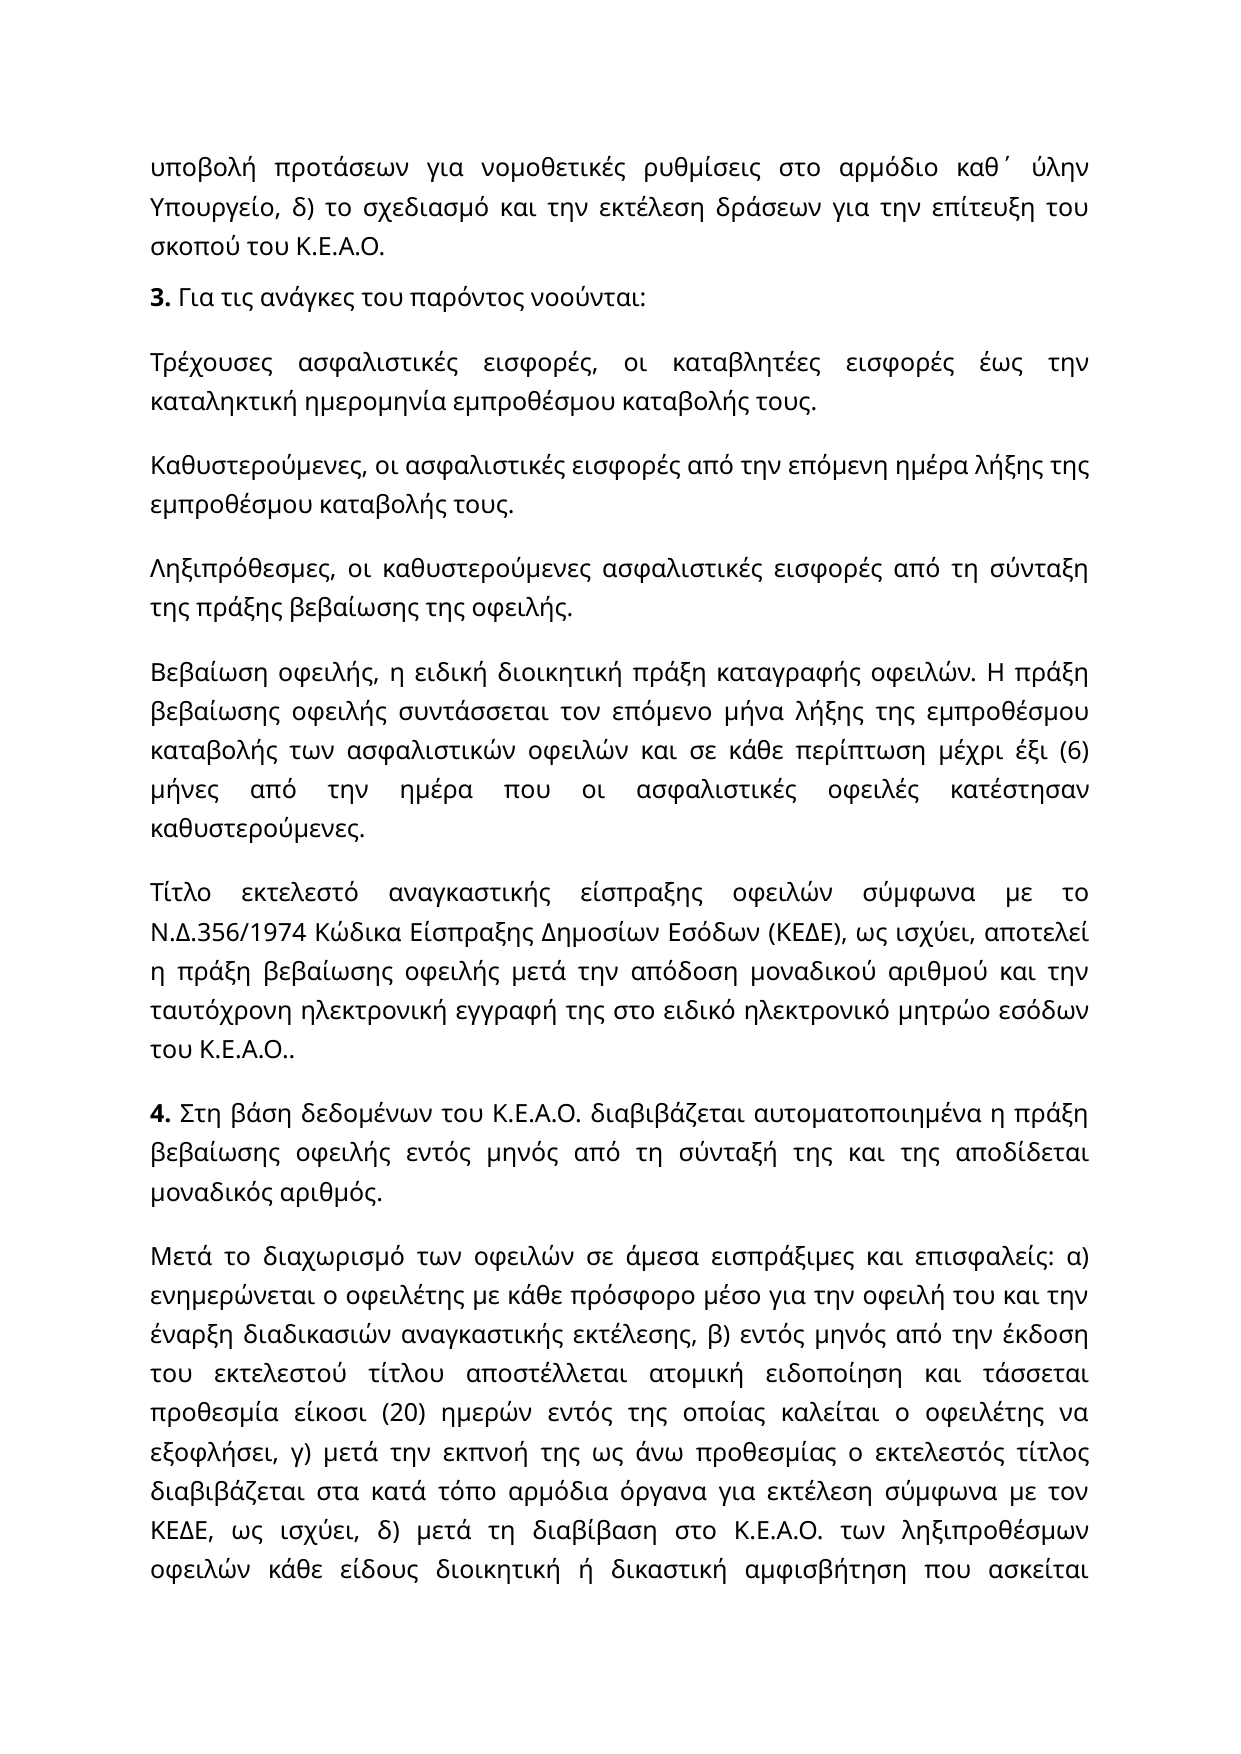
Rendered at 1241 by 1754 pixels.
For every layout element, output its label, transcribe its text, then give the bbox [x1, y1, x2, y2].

text 3. Για τις ανάγκες του παρόντος νοούνται: [150, 280, 1090, 314]
text Καθυστερούμενες, οι ασφαλιστικές εισφορές από την επόμενη ημέρα λήξης της εμπροθέσμου καταβολής τους. [150, 447, 1090, 521]
text Ληξιπρόθεσμες, οι καθυστερούμενες ασφαλιστικές εισφορές από τη σύνταξη της πράξης βεβαίωσης της οφειλής. [150, 551, 1090, 624]
text Τρέχουσες ασφαλιστικές εισφορές, οι καταβλητέες εισφορές έως την καταληκτική ημερομηνία εμπροθέσμου καταβολής τους. [150, 344, 1090, 417]
text υποβολή προτάσεων για νομοθετικές ρυθμίσεις στο αρμόδιο καθ΄ ύλην Υπουργείο, δ) το σχεδιασμό και την εκτέλεση δράσεων για την επίτευξη του σκοπού του Κ.Ε.Α.Ο. [150, 150, 1090, 262]
text Βεβαίωση οφειλής, η ειδική διοικητική πράξη καταγραφής οφειλών. Η πράξη βεβαίωσης οφειλής συντάσσεται τον επόμενο μήνα λήξης της εμπροθέσμου καταβολής των ασφαλιστικών οφειλών και σε κάθε περίπτωση μέχρι έξι (6) μήνες από την ημέρα που οι ασφαλιστικές οφειλές κατέστησαν καθυστερούμενες. [150, 654, 1090, 845]
text Τίτλο εκτελεστό αναγκαστικής είσπραξης οφειλών σύμφωνα με το Ν.Δ.356/1974 Κώδικα Είσπραξης Δημοσίων Εσόδων (ΚΕΔΕ), ως ισχύει, αποτελεί η πράξη βεβαίωσης οφειλής μετά την απόδοση μοναδικού αριθμού και την ταυτόχρονη ηλεκτρονική εγγραφή της στο ειδικό ηλεκτρονικό μητρώο εσόδων του Κ.Ε.Α.Ο.. [150, 875, 1090, 1066]
text 4. Στη βάση δεδομένων του Κ.Ε.Α.Ο. διαβιβάζεται αυτοματοποιημένα η πράξη βεβαίωσης οφειλής εντός μηνός από τη σύνταξή της και της αποδίδεται μοναδικός αριθμός. [150, 1096, 1090, 1208]
text Μετά το διαχωρισμό των οφειλών σε άμεσα εισπράξιμες και επισφαλείς: α) ενημερώνεται ο οφειλέτης με κάθε πρόσφορο μέσο για την οφειλή του και την έναρξη διαδικασιών αναγκαστικής εκτέλεσης, β) εντός μηνός από την έκδοση του εκτελεστού τίτλου αποστέλλεται ατομική ειδοποίηση και τάσσεται προθεσμία είκοσι (20) ημερών εντός της οποίας καλείται ο οφειλέτης να εξοφλήσει, γ) μετά την εκπνοή της ως άνω προθεσμίας ο εκτελεστός τίτλος διαβιβάζεται στα κατά τόπο αρμόδια όργανα για εκτέλεση σύμφωνα με τον ΚΕΔΕ, ως ισχύει, δ) μετά τη διαβίβαση στο Κ.Ε.Α.Ο. των ληξιπροθέσμων οφειλών κάθε είδους διοικητική ή δικαστική αμφισβήτηση που ασκείται [150, 1238, 1090, 1586]
